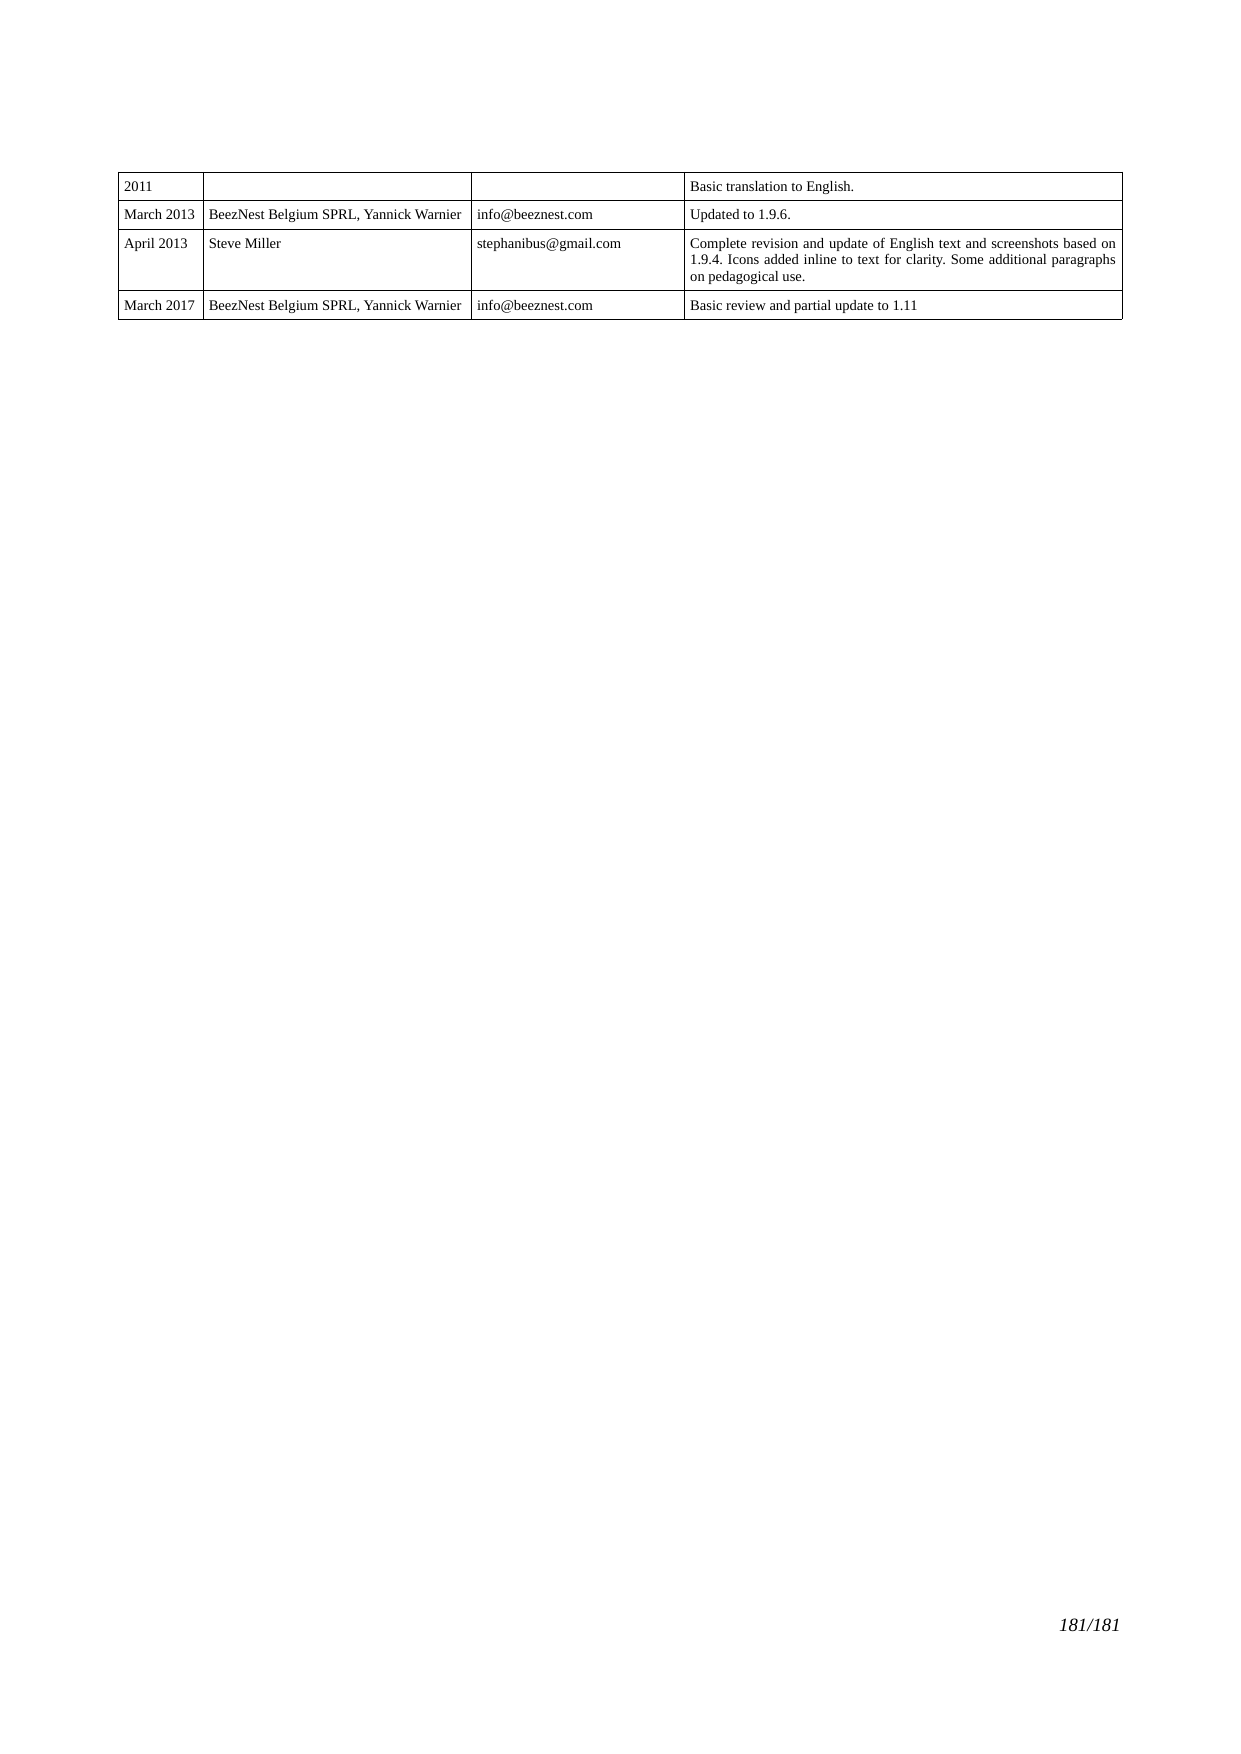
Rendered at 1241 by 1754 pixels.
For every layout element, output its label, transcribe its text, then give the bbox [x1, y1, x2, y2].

table_cell March 2013 [119, 201, 203, 228]
table_cell info@beeznest.com [472, 201, 684, 228]
table_cell [204, 173, 471, 200]
table_cell info@beeznest.com [472, 291, 684, 319]
table_cell March 2017 [119, 291, 203, 319]
table_cell Updated to 1.9.6. [685, 201, 1122, 228]
table_cell BeezNest Belgium SPRL, Yannick Warnier [204, 291, 471, 319]
table_cell [472, 173, 684, 200]
table_cell Basic review and partial update to 1.11 [685, 291, 1122, 319]
table_cell April 2013 [119, 230, 203, 290]
table_cell Complete revision and update of English text and screenshots based on 1.9.4. Icons added inline to text for clarity. Some additional paragraphs on pedagogical use. [685, 230, 1122, 290]
table_cell 2011 [119, 173, 203, 200]
table_cell BeezNest Belgium SPRL, Yannick Warnier [204, 201, 471, 228]
table_cell Basic translation to English. [685, 173, 1122, 200]
table_cell stephanibus@gmail.com [472, 230, 684, 290]
table_cell Steve Miller [204, 230, 471, 290]
